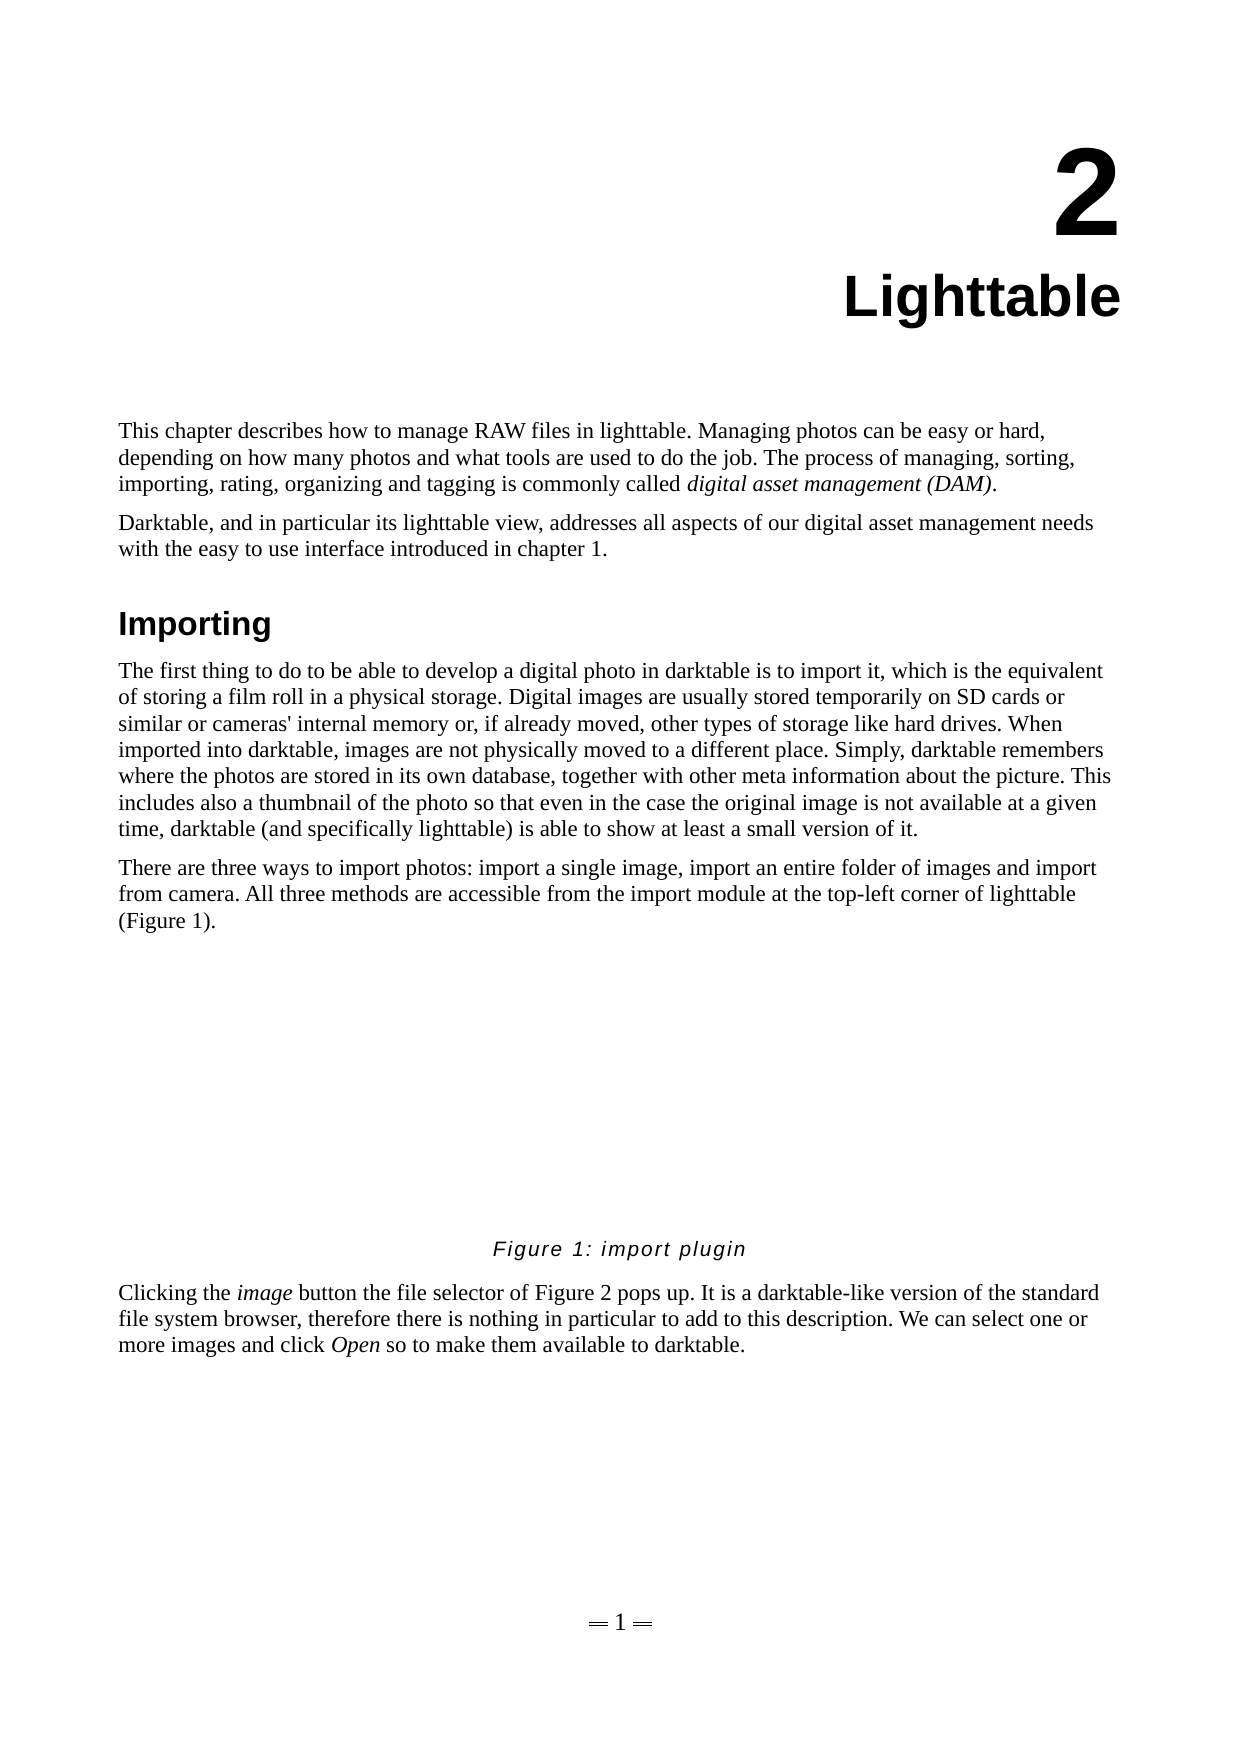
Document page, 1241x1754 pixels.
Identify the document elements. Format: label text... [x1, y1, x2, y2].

text There are three ways to import photos: import a single image, import an entire folder of images and import from camera. All three methods are accessible from the import module at the top-left corner of lighttable (Figure 1). [118, 854, 1122, 933]
text Clicking the image button the file selector of Figure 2 pops up. It is a darktable-like version of the standard file system browser, therefore there is nothing in particular to add to this description. We can select one or more images and click Open so to make them available to darktable. [118, 946, 1122, 1358]
text 2 [118, 118, 1122, 262]
text Darktable, and in particular its lighttable view, addresses all aspects of our digital asset management needs with the easy to use interface introduced in chapter 1. [118, 509, 1122, 562]
title Lighttable [118, 262, 1122, 329]
text The first thing to do to be able to develop a digital photo in darktable is to import it, which is the equivalent of storing a film roll in a physical storage. Digital images are usually stored temporarily on SD cards or similar or cameras' internal memory or, if already moved, other types of storage like hard drives. When imported into darktable, images are not physically moved to a different place. Simply, darktable remembers where the photos are stored in its own database, together with other meta information about the picture. This includes also a thumbnail of the photo so that even in the case the original image is not available at a given time, darktable (and specifically lighttable) is able to show at least a small version of it. [118, 657, 1122, 841]
text Figure 1: import plugin [349, 957, 891, 1261]
subtitle Importing [118, 604, 1122, 642]
text This chapter describes how to manage RAW files in lighttable. Managing photos can be easy or hard, depending on how many photos and what tools are used to do the job. The process of managing, sorting, importing, rating, organizing and tagging is commonly called digital asset management (DAM). [118, 417, 1122, 497]
